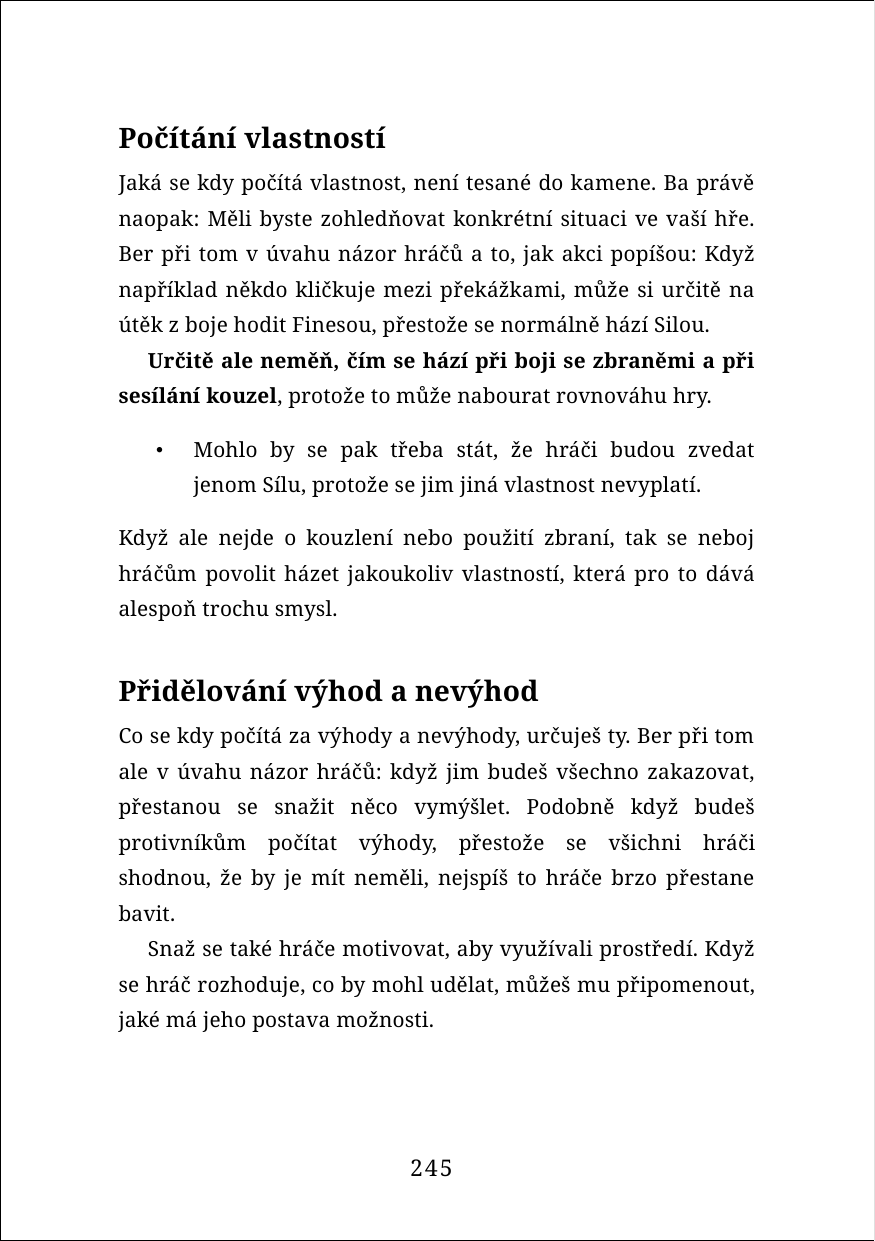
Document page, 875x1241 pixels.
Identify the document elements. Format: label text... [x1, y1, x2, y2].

subtitle Počítání vlastností [118, 118, 756, 157]
text Jaká se kdy počítá vlastnost, není tesané do kamene. Ba právě naopak: Měli byste zohledňovat konkrétní situaci ve vaší hře. Ber při tom v úvahu názor hráčů a to, jak akci popíšou: Když například někdo kličkuje mezi překážkami, může si určitě na útěk z boje hodit Finesou, přestože se normálně hází Silou. Určitě ale neměň, čím se hází při boji se zbraněmi a při sesílání kouzel, protože to může nabourat rovnováhu hry. [118, 168, 756, 410]
subtitle Přidělování výhod a nevýhod [118, 671, 756, 710]
list Mohlo by se pak třeba stát, že hráči budou zvedat jenom Sílu, protože se jim jiná vlastnost nevyplatí. [156, 435, 756, 499]
text Když ale nejde o kouzlení nebo použití zbraní, tak se neboj hráčům povolit házet jakoukoliv vlastností, která pro to dává alespoň trochu smysl. [118, 523, 756, 623]
text Co se kdy počítá za výhody a nevýhody, určuješ ty. Ber při tom ale v úvahu názor hráčů: když jim budeš všechno zakazovat, přestanou se snažit něco vymýšlet. Podobně když budeš protivníkům počítat výhody, přestože se všichni hráči shodnou, že by je mít neměli, nejspíš to hráče brzo přestane bavit. Snaž se také hráče motivovat, aby využívali prostředí. Když se hráč rozhoduje, co by mohl udělat, můžeš mu připomenout, jaké má jeho postava možnosti. [118, 721, 756, 1034]
